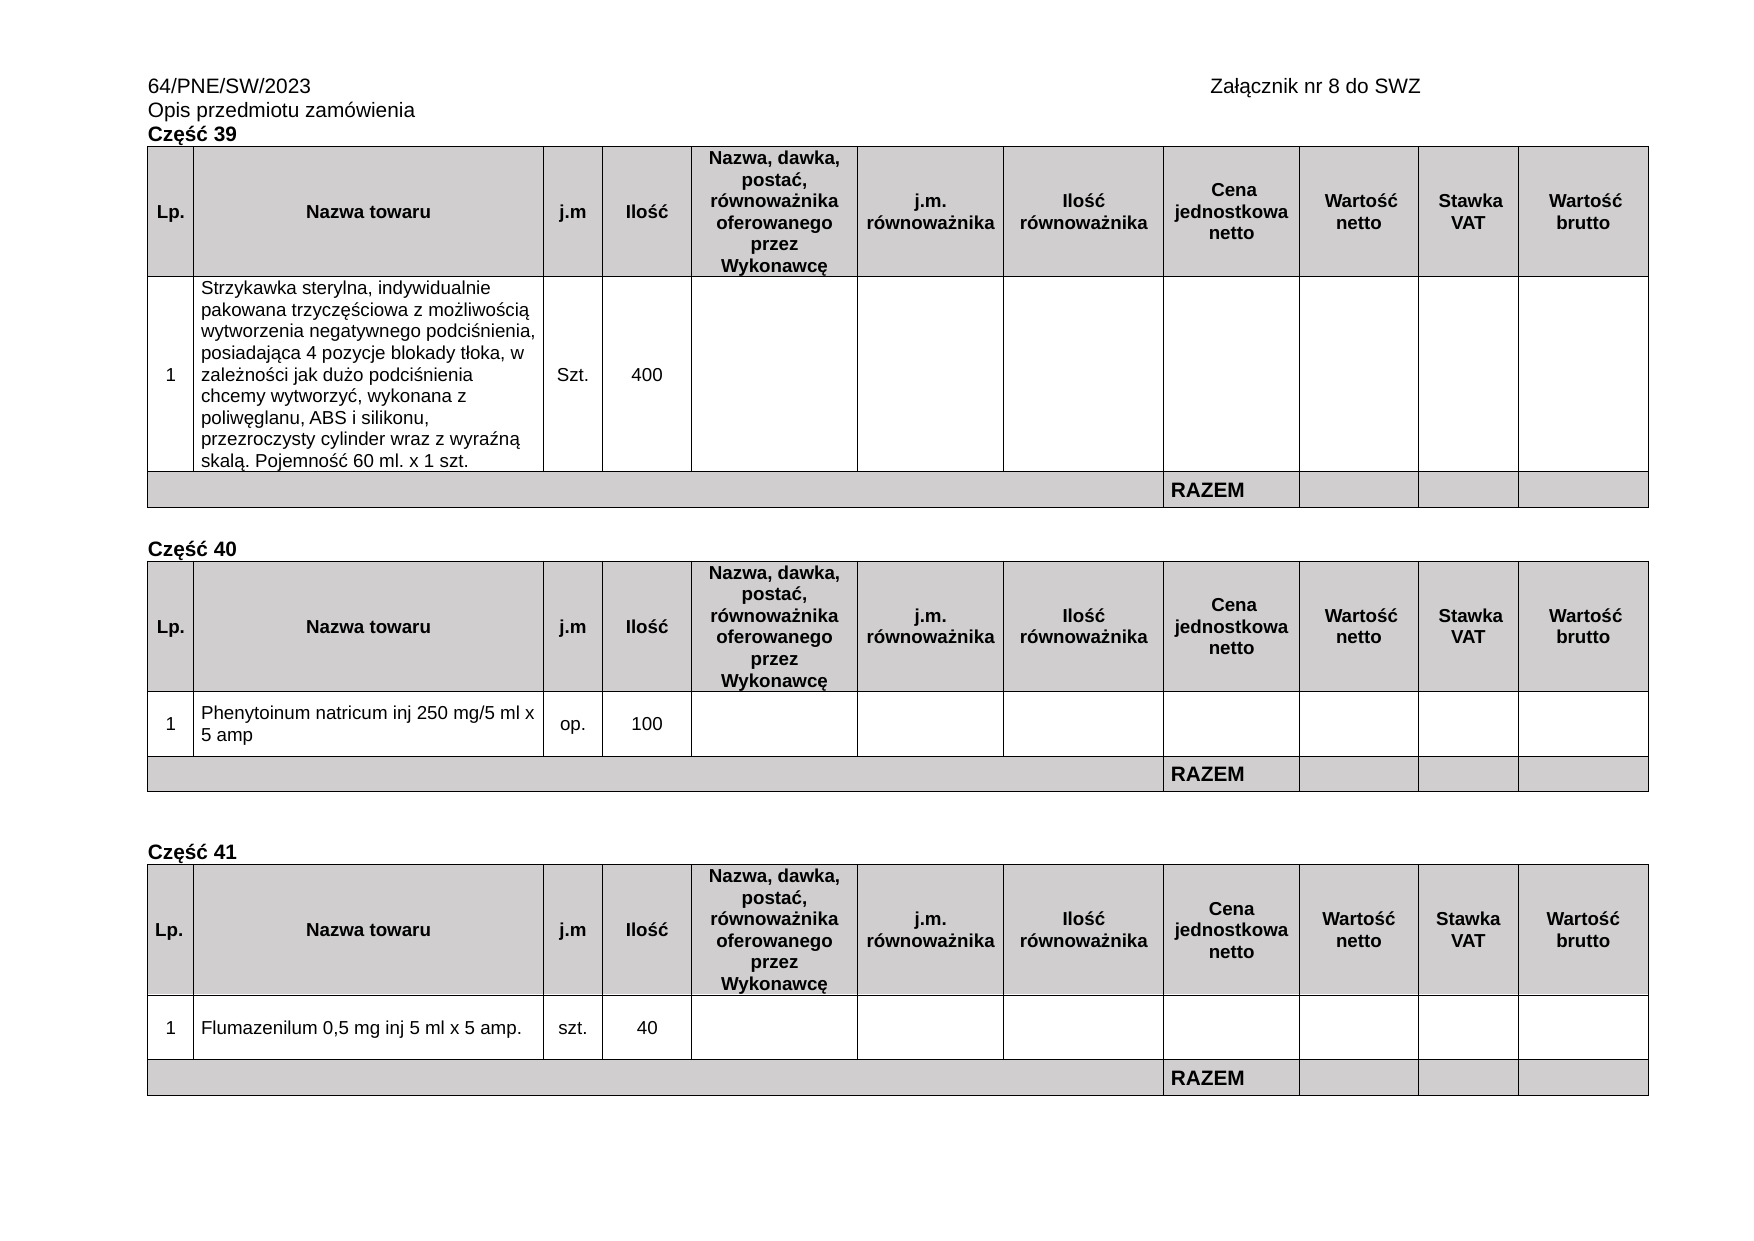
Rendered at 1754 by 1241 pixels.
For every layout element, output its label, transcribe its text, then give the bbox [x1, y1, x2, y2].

table_cell [1300, 996, 1418, 1059]
table_cell [1519, 472, 1648, 507]
table_cell [1419, 692, 1518, 756]
table_header Stawka VAT [1419, 562, 1518, 691]
table_header Ilość [603, 562, 691, 691]
table_header Nazwa, dawka, postać, równoważnika oferowanego przez Wykonawcę [692, 865, 857, 994]
table_cell [1419, 996, 1518, 1059]
table_cell [692, 692, 857, 756]
table_header j.m [544, 147, 602, 276]
table_header Nazwa, dawka, postać, równoważnika oferowanego przez Wykonawcę [692, 562, 857, 691]
table_cell 100 [603, 692, 691, 756]
table_cell Phenytoinum natricum inj 250 mg/5 ml x 5 amp [194, 692, 543, 756]
table_header j.m. równoważnika [858, 562, 1003, 691]
table_cell 40 [603, 996, 691, 1059]
table_cell [1300, 1060, 1418, 1095]
table_cell [1164, 692, 1299, 756]
table_cell [1004, 692, 1163, 756]
table_cell 400 [603, 277, 691, 471]
table_header Cena jednostkowa netto [1164, 562, 1299, 691]
table_cell Flumazenilum 0,5 mg inj 5 ml x 5 amp. [194, 996, 543, 1059]
table_cell [1419, 1060, 1518, 1095]
table_cell [148, 1060, 1163, 1095]
text Część 39 [148, 122, 1606, 146]
table_cell [1300, 757, 1418, 791]
table_header Nazwa towaru [194, 147, 543, 276]
table_header j.m. równoważnika [858, 865, 1003, 994]
table_header Lp. [148, 147, 193, 276]
table_header Cena jednostkowa netto [1164, 147, 1299, 276]
table_cell [1519, 757, 1648, 791]
table_cell [1300, 472, 1418, 507]
table_header Wartość brutto [1519, 865, 1648, 994]
table_cell [858, 692, 1003, 756]
table_cell Szt. [544, 277, 602, 471]
table_header Wartość brutto [1519, 147, 1648, 276]
table_header Wartość netto [1300, 147, 1418, 276]
table_header j.m [544, 865, 602, 994]
table_cell RAZEM [1164, 472, 1299, 507]
table_header Ilość równoważnika [1004, 865, 1163, 994]
table_cell [1004, 277, 1163, 471]
table_header Ilość [603, 865, 691, 994]
table_header Wartość brutto [1519, 562, 1648, 691]
table_cell [1419, 277, 1518, 471]
table_cell [1300, 277, 1418, 471]
table_header Lp. [148, 865, 193, 994]
table_cell [1419, 472, 1518, 507]
table_header Stawka VAT [1419, 865, 1518, 994]
table_cell [1164, 277, 1299, 471]
table_header Nazwa towaru [194, 562, 543, 691]
table_cell Strzykawka sterylna, indywidualnie pakowana trzyczęściowa z możliwością wytworzenia negatywnego podciśnienia, posiadająca 4 pozycje blokady tłoka, w zależności jak dużo podciśnienia chcemy wytworzyć, wykonana z poliwęglanu, ABS i silikonu, przezroczysty cylinder wraz z wyraźną skalą. Pojemność 60 ml. x 1 szt. [194, 277, 543, 471]
table_cell [1300, 692, 1418, 756]
table_cell RAZEM [1164, 1060, 1299, 1095]
table_header Wartość netto [1300, 562, 1418, 691]
table_cell [1519, 277, 1648, 471]
table_header Ilość równoważnika [1004, 147, 1163, 276]
table_header Nazwa, dawka, postać, równoważnika oferowanego przez Wykonawcę [692, 147, 857, 276]
table_header Wartość netto [1300, 865, 1418, 994]
table_header j.m. równoważnika [858, 147, 1003, 276]
table_header Stawka VAT [1419, 147, 1518, 276]
table_cell szt. [544, 996, 602, 1059]
table_cell RAZEM [1164, 757, 1299, 791]
table_cell [1004, 996, 1163, 1059]
table_cell [1519, 692, 1648, 756]
table_header Cena jednostkowa netto [1164, 865, 1299, 994]
table_cell [692, 996, 857, 1059]
table_header Nazwa towaru [194, 865, 543, 994]
text Część 40 [148, 537, 1606, 561]
table_header Ilość równoważnika [1004, 562, 1163, 691]
text Część 41 [148, 840, 1606, 864]
table_cell [1419, 757, 1518, 791]
table_header Lp. [148, 562, 193, 691]
table_cell [692, 277, 857, 471]
table_cell op. [544, 692, 602, 756]
table_header Ilość [603, 147, 691, 276]
table_cell 1 [148, 996, 193, 1059]
table_cell [1519, 1060, 1648, 1095]
table_cell [858, 277, 1003, 471]
table_header j.m [544, 562, 602, 691]
table_cell 1 [148, 277, 193, 471]
table_cell [148, 472, 1163, 507]
table_cell [148, 757, 1163, 791]
table_cell [858, 996, 1003, 1059]
table_cell [1164, 996, 1299, 1059]
table_cell 1 [148, 692, 193, 756]
table_cell [1519, 996, 1648, 1059]
